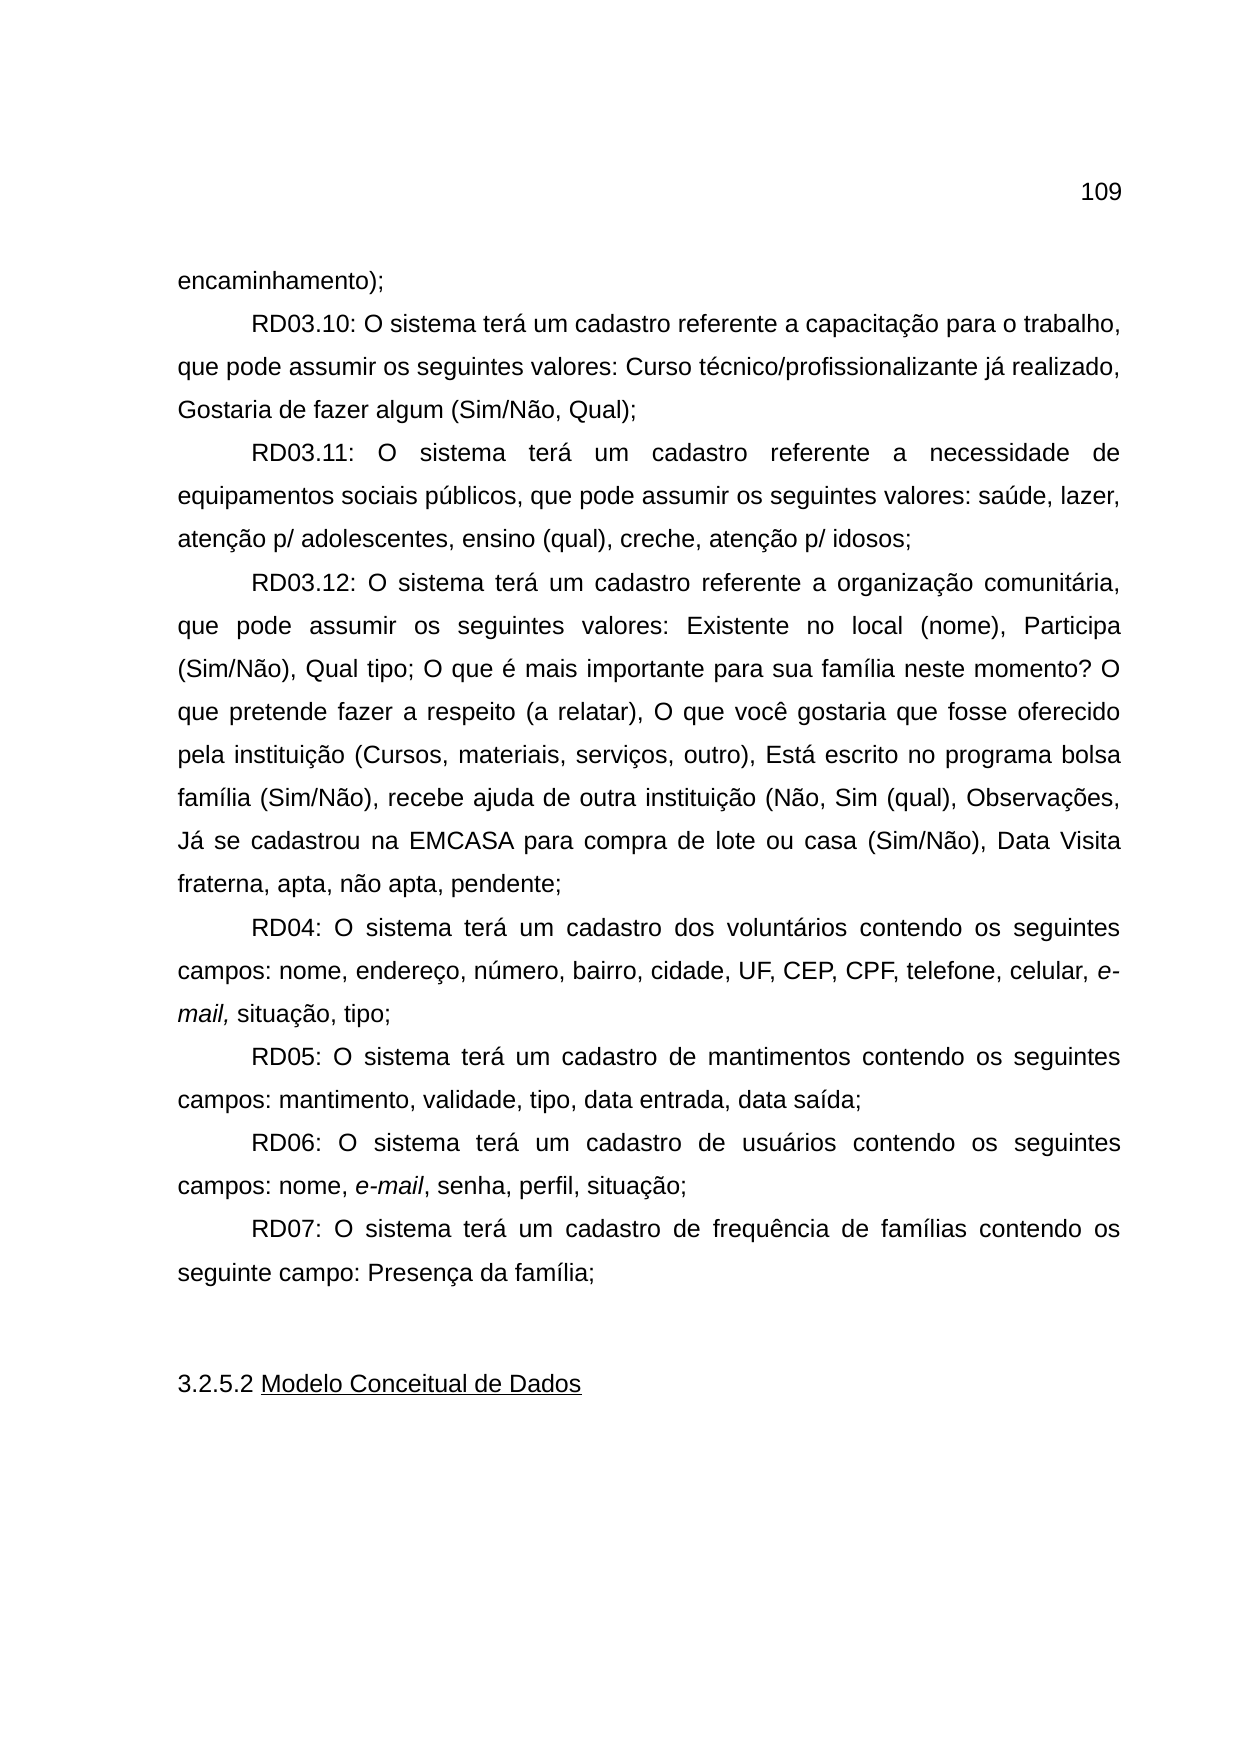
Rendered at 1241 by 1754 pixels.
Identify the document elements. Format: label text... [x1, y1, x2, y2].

text RD04: O sistema terá um cadastro dos voluntários contendo os seguintes campos: nome, endereço, número, bairro, cidade, UF, CEP, CPF, telefone, celular, e-mail, situação, tipo; [177, 913, 1122, 1028]
text RD05: O sistema terá um cadastro de mantimentos contendo os seguintes campos: mantimento, validade, tipo, data entrada, data saída; [177, 1042, 1122, 1114]
text encaminhamento); [177, 266, 1122, 294]
subtitle 3.2.5.2 Modelo Conceitual de Dados [177, 1369, 1122, 1398]
text RD07: O sistema terá um cadastro de frequência de famílias contendo os seguinte campo: Presença da família; [177, 1214, 1122, 1286]
text RD03.12: O sistema terá um cadastro referente a organização comunitária, que pode assumir os seguintes valores: Existente no local (nome), Participa (Sim/Não), Qual tipo; O que é mais importante para sua família neste momento? O que pretende fazer a respeito (a relatar), O que você gostaria que fosse oferecido pela instituição (Cursos, materiais, serviços, outro), Está escrito no programa bolsa família (Sim/Não), recebe ajuda de outra instituição (Não, Sim (qual), Observações, Já se cadastrou na EMCASA para compra de lote ou casa (Sim/Não), Data Visita fraterna, apta, não apta, pendente; [177, 568, 1122, 898]
text RD06: O sistema terá um cadastro de usuários contendo os seguintes campos: nome, e-mail, senha, perfil, situação; [177, 1128, 1122, 1200]
text RD03.11: O sistema terá um cadastro referente a necessidade de equipamentos sociais públicos, que pode assumir os seguintes valores: saúde, lazer, atenção p/ adolescentes, ensino (qual), creche, atenção p/ idosos; [177, 438, 1122, 553]
text RD03.10: O sistema terá um cadastro referente a capacitação para o trabalho, que pode assumir os seguintes valores: Curso técnico/profissionalizante já realizado, Gostaria de fazer algum (Sim/Não, Qual); [177, 309, 1122, 424]
